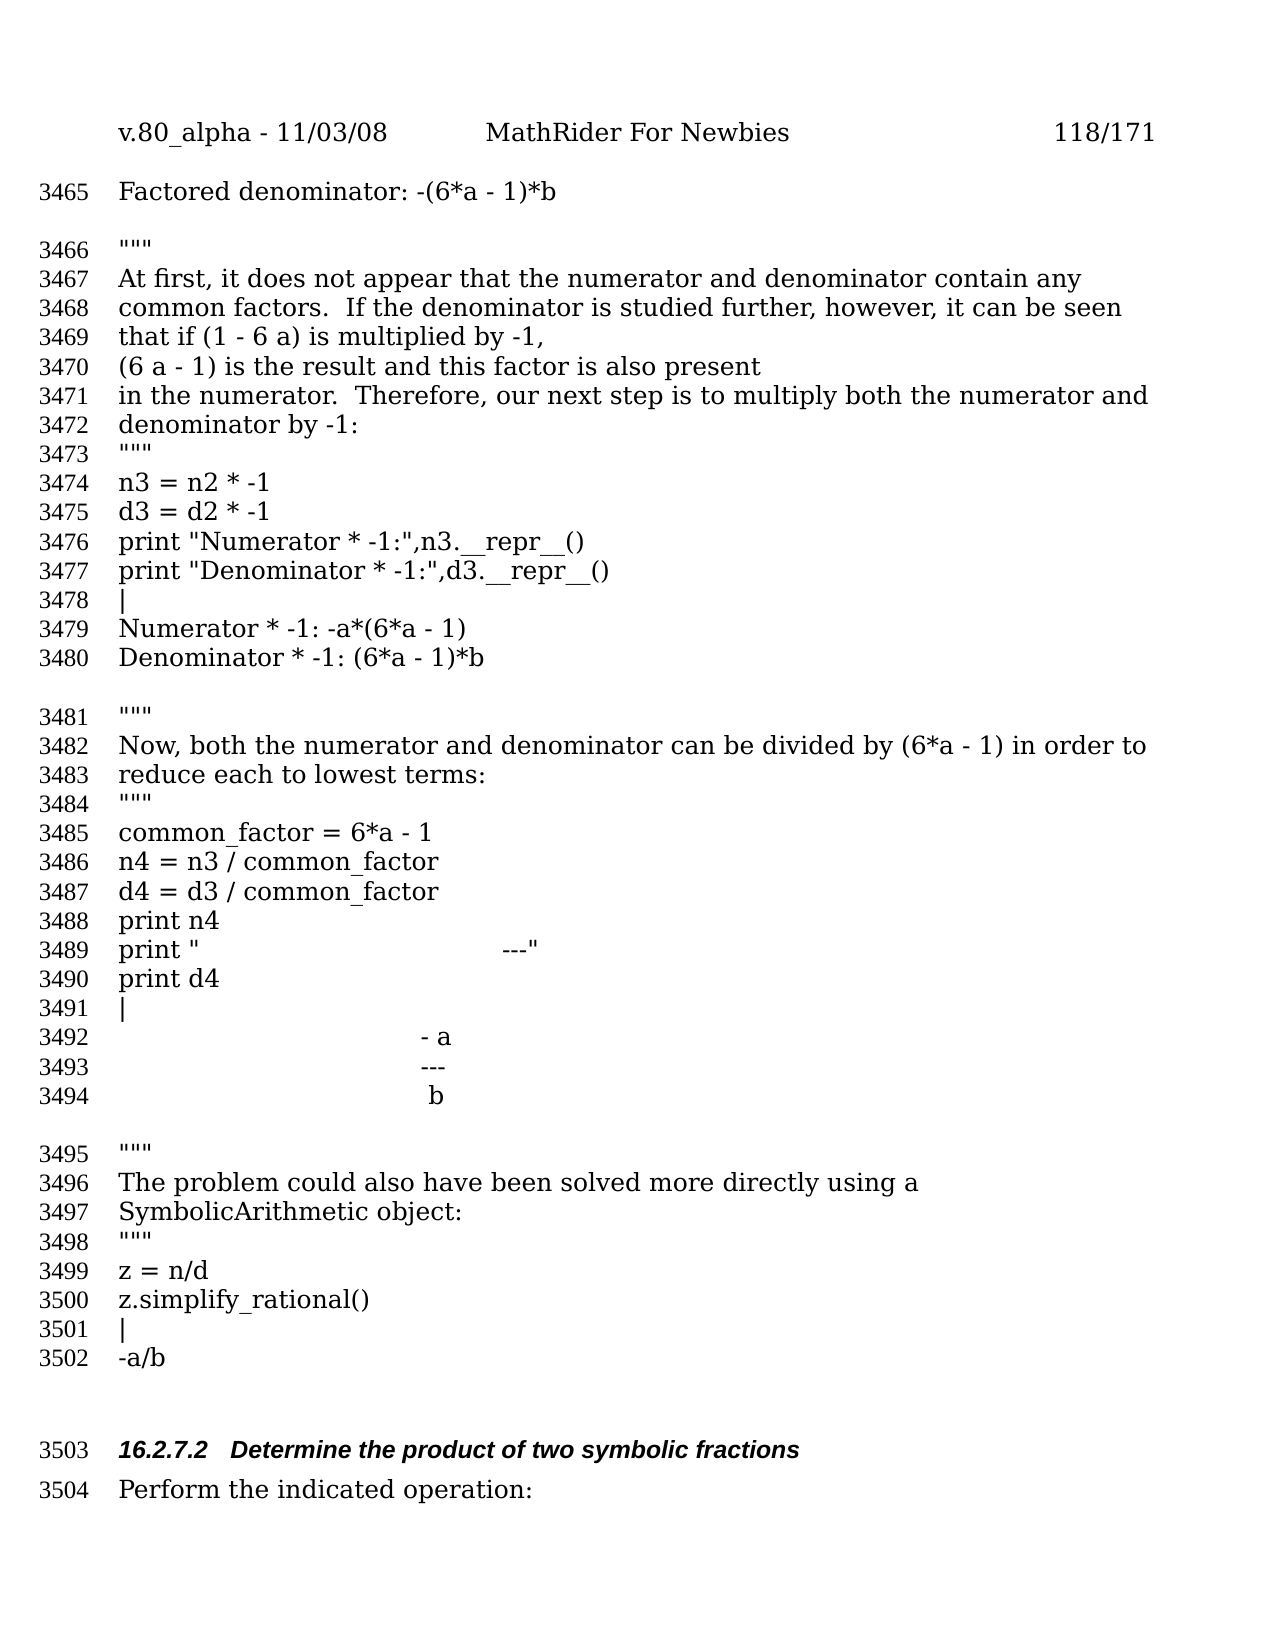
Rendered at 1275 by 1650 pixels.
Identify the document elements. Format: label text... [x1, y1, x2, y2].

text | [118, 993, 1157, 1023]
text - a [118, 1023, 1157, 1052]
text | [118, 1314, 1157, 1343]
text | [118, 585, 1157, 614]
text Factored denominator: -(6*a - 1)*b [118, 177, 1157, 206]
text Numerator * -1: -a*(6*a - 1) [118, 614, 1157, 643]
text (6 a - 1) is the result and this factor is also present [118, 352, 1157, 381]
text """ [118, 1139, 1157, 1168]
text z.simplify_rational() [118, 1285, 1157, 1314]
text print d4 [118, 964, 1157, 993]
text Denominator * -1: (6*a - 1)*b [118, 643, 1157, 673]
text --- [118, 1052, 1157, 1081]
text print "Numerator * -1:",n3.__repr__() [118, 527, 1157, 556]
text """ [118, 235, 1157, 264]
text d4 = d3 / common_factor [118, 877, 1157, 906]
text -a/b [118, 1343, 1157, 1373]
text b [118, 1081, 1157, 1110]
text z = n/d [118, 1256, 1157, 1285]
text """ [118, 439, 1157, 468]
text n3 = n2 * -1 [118, 468, 1157, 498]
text d3 = d2 * -1 [118, 498, 1157, 527]
text At first, it does not appear that the numerator and denominator contain any common factors. If the denominator is studied further, however, it can be seen that if (1 - 6 a) is multiplied by -1, [118, 264, 1157, 352]
text Now, both the numerator and denominator can be divided by (6*a - 1) in order to reduce each to lowest terms: [118, 731, 1157, 789]
text Perform the indicated operation: [118, 1475, 1157, 1504]
text The problem could also have been solved more directly using a SymbolicArithmetic object: [118, 1168, 1157, 1227]
text n4 = n3 / common_factor [118, 848, 1157, 877]
text print "Denominator * -1:",d3.__repr__() [118, 556, 1157, 585]
text """ [118, 1227, 1157, 1256]
text print n4 [118, 906, 1157, 935]
text in the numerator. Therefore, our next step is to multiply both the numerator and denominator by -1: [118, 381, 1157, 439]
text """ [118, 702, 1157, 731]
subtitle Determine the product of two symbolic fractions [118, 1435, 1157, 1463]
text """ [118, 789, 1157, 818]
text common_factor = 6*a - 1 [118, 818, 1157, 848]
text print " ---" [118, 935, 1157, 964]
